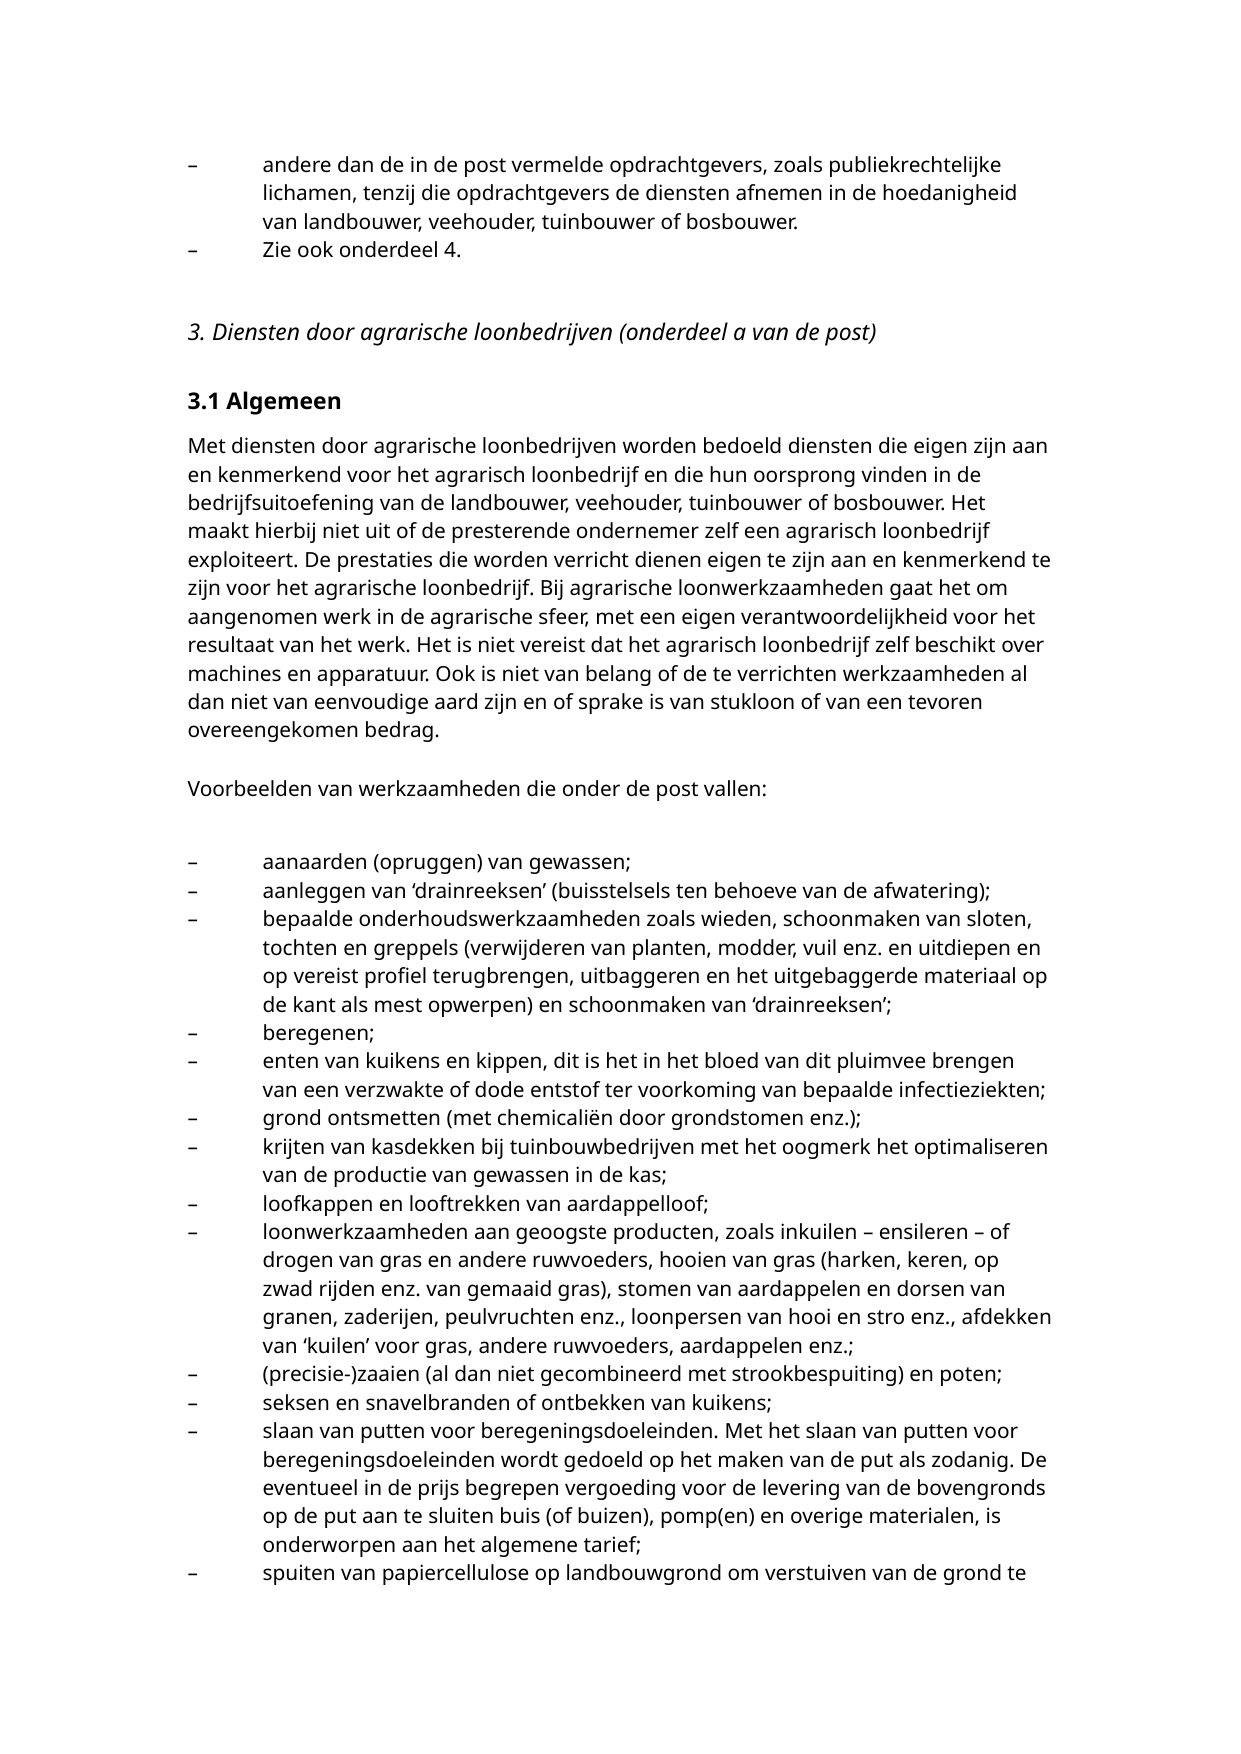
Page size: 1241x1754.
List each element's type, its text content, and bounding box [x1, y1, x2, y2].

list (precisie-)zaaien (al dan niet gecombineerd met strookbespuiting) en poten; [187, 1359, 1053, 1388]
text Met diensten door agrarische loonbedrijven worden bedoeld diensten die eigen zijn aan en kenmerkend voor het agrarisch loonbedrijf en die hun oorsprong vinden in de bedrijfsuitoefening van de landbouwer, veehouder, tuinbouwer of bosbouwer. Het maakt hierbij niet uit of de presterende ondernemer zelf een agrarisch loonbedrijf exploiteert. De prestaties die worden verricht dienen eigen te zijn aan en kenmerkend te zijn voor het agrarische loonbedrijf. Bij agrarische loonwerkzaamheden gaat het om aangenomen werk in de agrarische sfeer, met een eigen verantwoordelijkheid voor het resultaat van het werk. Het is niet vereist dat het agrarisch loonbedrijf zelf beschikt over machines en apparatuur. Ook is niet van belang of de te verrichten werkzaamheden al dan niet van eenvoudige aard zijn en of sprake is van stukloon of van een tevoren overeengekomen bedrag. [187, 431, 1053, 744]
list seksen en snavelbranden of ontbekken van kuikens; [187, 1388, 1053, 1416]
list enten van kuikens en kippen, dit is het in het bloed van dit pluimvee brengen van een verzwakte of dode entstof ter voorkoming van bepaalde infectieziekten; [187, 1047, 1053, 1103]
list grond ontsmetten (met chemicaliën door grondstomen enz.); [187, 1103, 1053, 1132]
list Zie ook onderdeel 4. [187, 235, 1053, 264]
text Voorbeelden van werkzaamheden die onder de post vallen: [187, 774, 1053, 802]
list krijten van kasdekken bij tuinbouwbedrijven met het oogmerk het optimaliseren van de productie van gewassen in de kas; [187, 1132, 1053, 1189]
subtitle 3. Diensten door agrarische loonbedrijven (onderdeel a van de post) [187, 316, 1053, 347]
list loonwerkzaamheden aan geoogste producten, zoals inkuilen – ensileren – of drogen van gras en andere ruwvoeders, hooien van gras (harken, keren, op zwad rijden enz. van gemaaid gras), stomen van aardappelen en dorsen van granen, zaderijen, peulvruchten enz., loonpersen van hooi en stro enz., afdekken van ‘kuilen’ voor gras, andere ruwvoeders, aardappelen enz.; [187, 1217, 1053, 1359]
list spuiten van papiercellulose op landbouwgrond om verstuiven van de grond te [187, 1558, 1053, 1587]
list aanaarden (opruggen) van gewassen; [187, 847, 1053, 876]
list loofkappen en looftrekken van aardappelloof; [187, 1189, 1053, 1217]
list andere dan de in de post vermelde opdrachtgevers, zoals publiekrechtelijke lichamen, tenzij die opdrachtgevers de diensten afnemen in de hoedanigheid van landbouwer, veehouder, tuinbouwer of bosbouwer. [187, 150, 1053, 235]
list slaan van putten voor beregeningsdoeleinden. Met het slaan van putten voor beregeningsdoeleinden wordt gedoeld op het maken van de put als zodanig. De eventueel in de prijs begrepen vergoeding voor de levering van de bovengronds op de put aan te sluiten buis (of buizen), pomp(en) en overige materialen, is onderworpen aan het algemene tarief; [187, 1416, 1053, 1558]
list beregenen; [187, 1018, 1053, 1047]
list aanleggen van ‘drainreeksen’ (buisstelsels ten behoeve van de afwatering); [187, 876, 1053, 904]
list bepaalde onderhoudswerkzaamheden zoals wieden, schoonmaken van sloten, tochten en greppels (verwijderen van planten, modder, vuil enz. en uitdiepen en op vereist profiel terugbrengen, uitbaggeren en het uitgebaggerde materiaal op de kant als mest opwerpen) en schoonmaken van ‘drainreeksen’; [187, 904, 1053, 1018]
subtitle 3.1 Algemeen [187, 385, 1053, 416]
